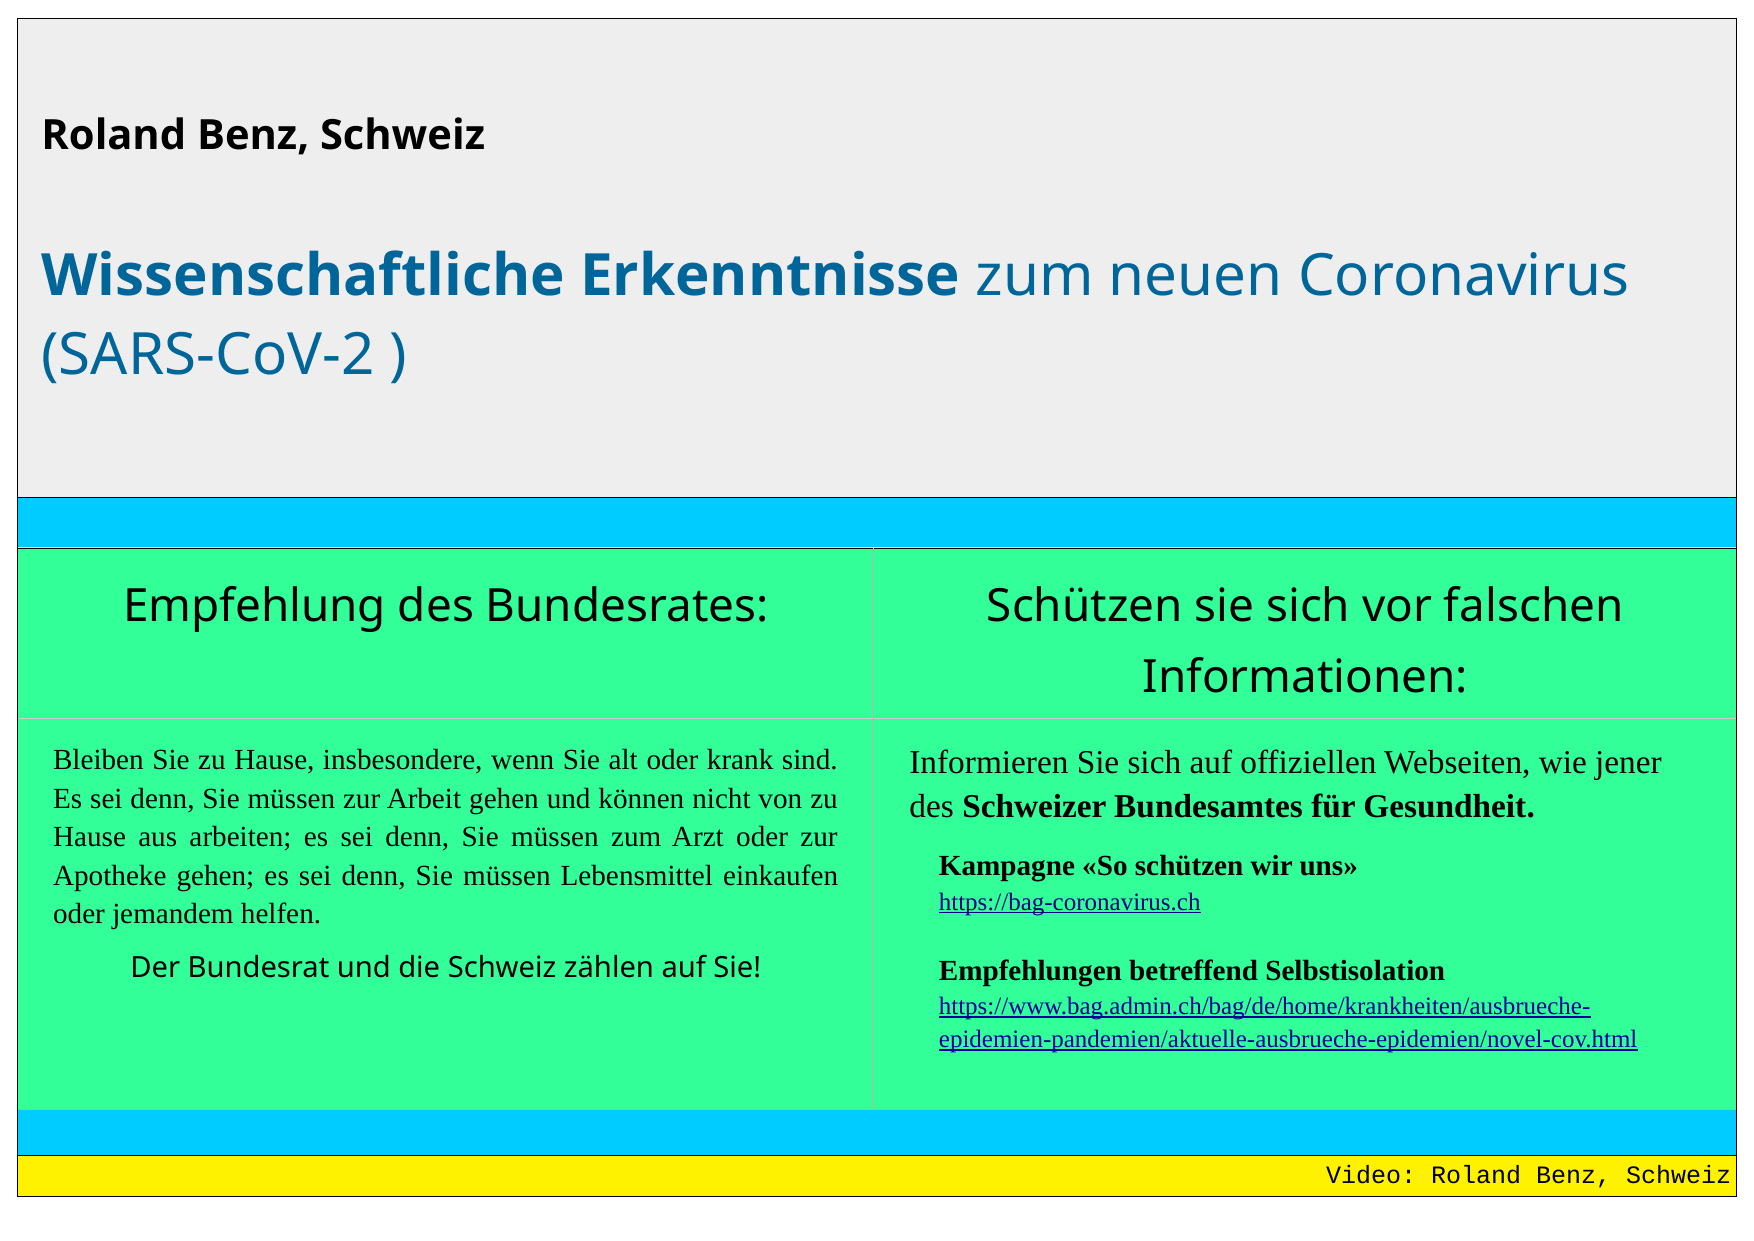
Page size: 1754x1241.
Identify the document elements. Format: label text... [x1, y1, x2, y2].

table_cell Bleiben Sie zu Hause, insbesondere, wenn Sie alt oder krank sind. Es sei denn, Sie müssen zur Arbeit gehen und können nicht von zu Hause aus arbeiten; es sei denn, Sie müssen zum Arzt oder zur Apotheke gehen; es sei denn, Sie müssen Lebensmittel einkaufen oder jemandem helfen. Der Bundesrat und die Schweiz zählen auf Sie! [18, 719, 873, 1109]
table_cell [18, 498, 1736, 547]
table_header Roland Benz, Schweiz Wissenschaftliche Erkenntnisse zum neuen Coronavirus (SARS-CoV-2 ) [18, 19, 1736, 497]
table_cell Schützen sie sich vor falschen Informationen: [874, 549, 1736, 718]
table_cell Video: Roland Benz, Schweiz [18, 1156, 1736, 1196]
table_cell Informieren Sie sich auf offiziellen Webseiten, wie jener des Schweizer Bundesamtes für Gesundheit. Kampagne «So schützen wir uns» https://bag-coronavirus.ch Empfehlungen betreffend Selbstisolation https://www.bag.admin.ch/bag/de/home/krankheiten/ausbrueche-epidemien-pandemien/aktuelle-ausbrueche-epidemien/novel-cov.html [874, 719, 1736, 1109]
table_cell [18, 1110, 1736, 1155]
table_cell Empfehlung des Bundesrates: [18, 549, 873, 718]
